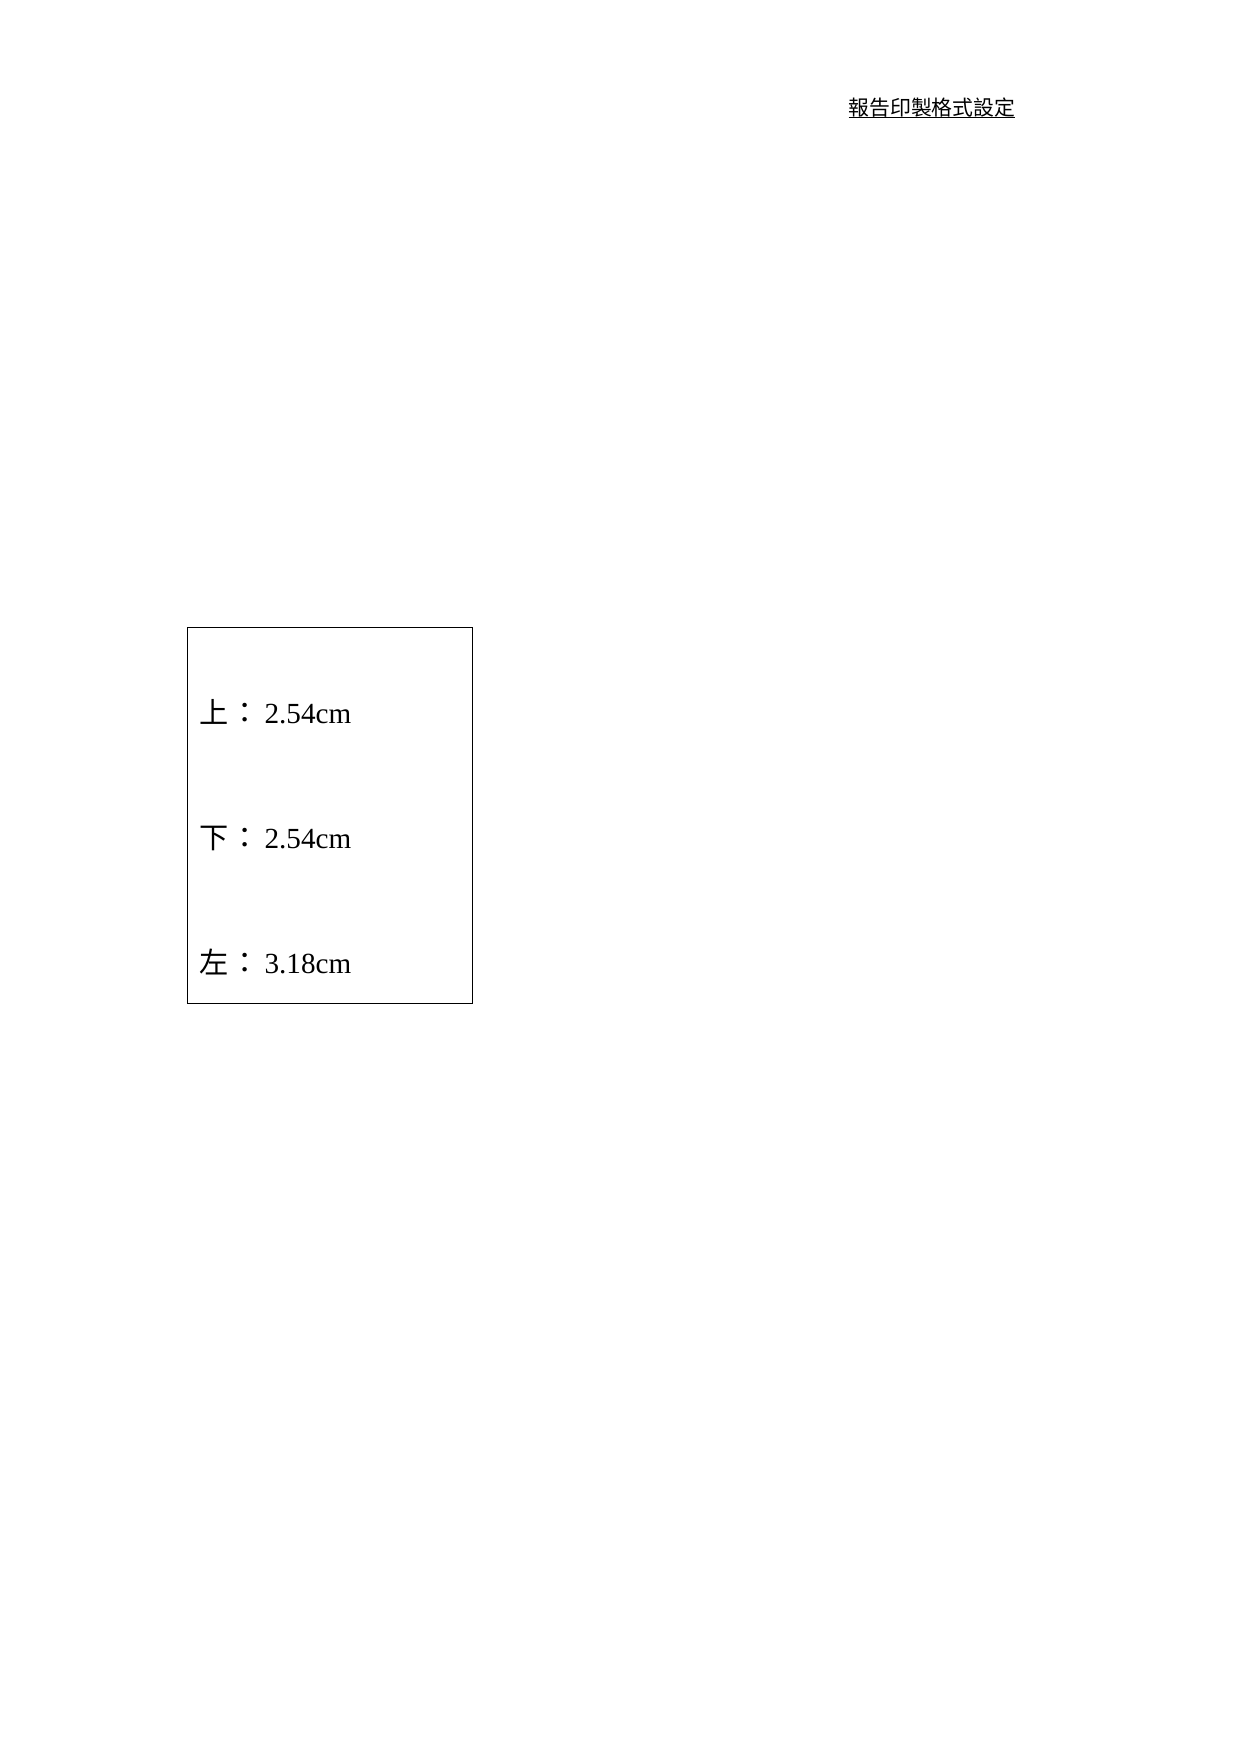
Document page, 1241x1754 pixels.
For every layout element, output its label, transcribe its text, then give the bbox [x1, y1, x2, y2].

table_header 上：2.54cm 下：2.54cm 左：3.18cm [188, 628, 472, 1003]
